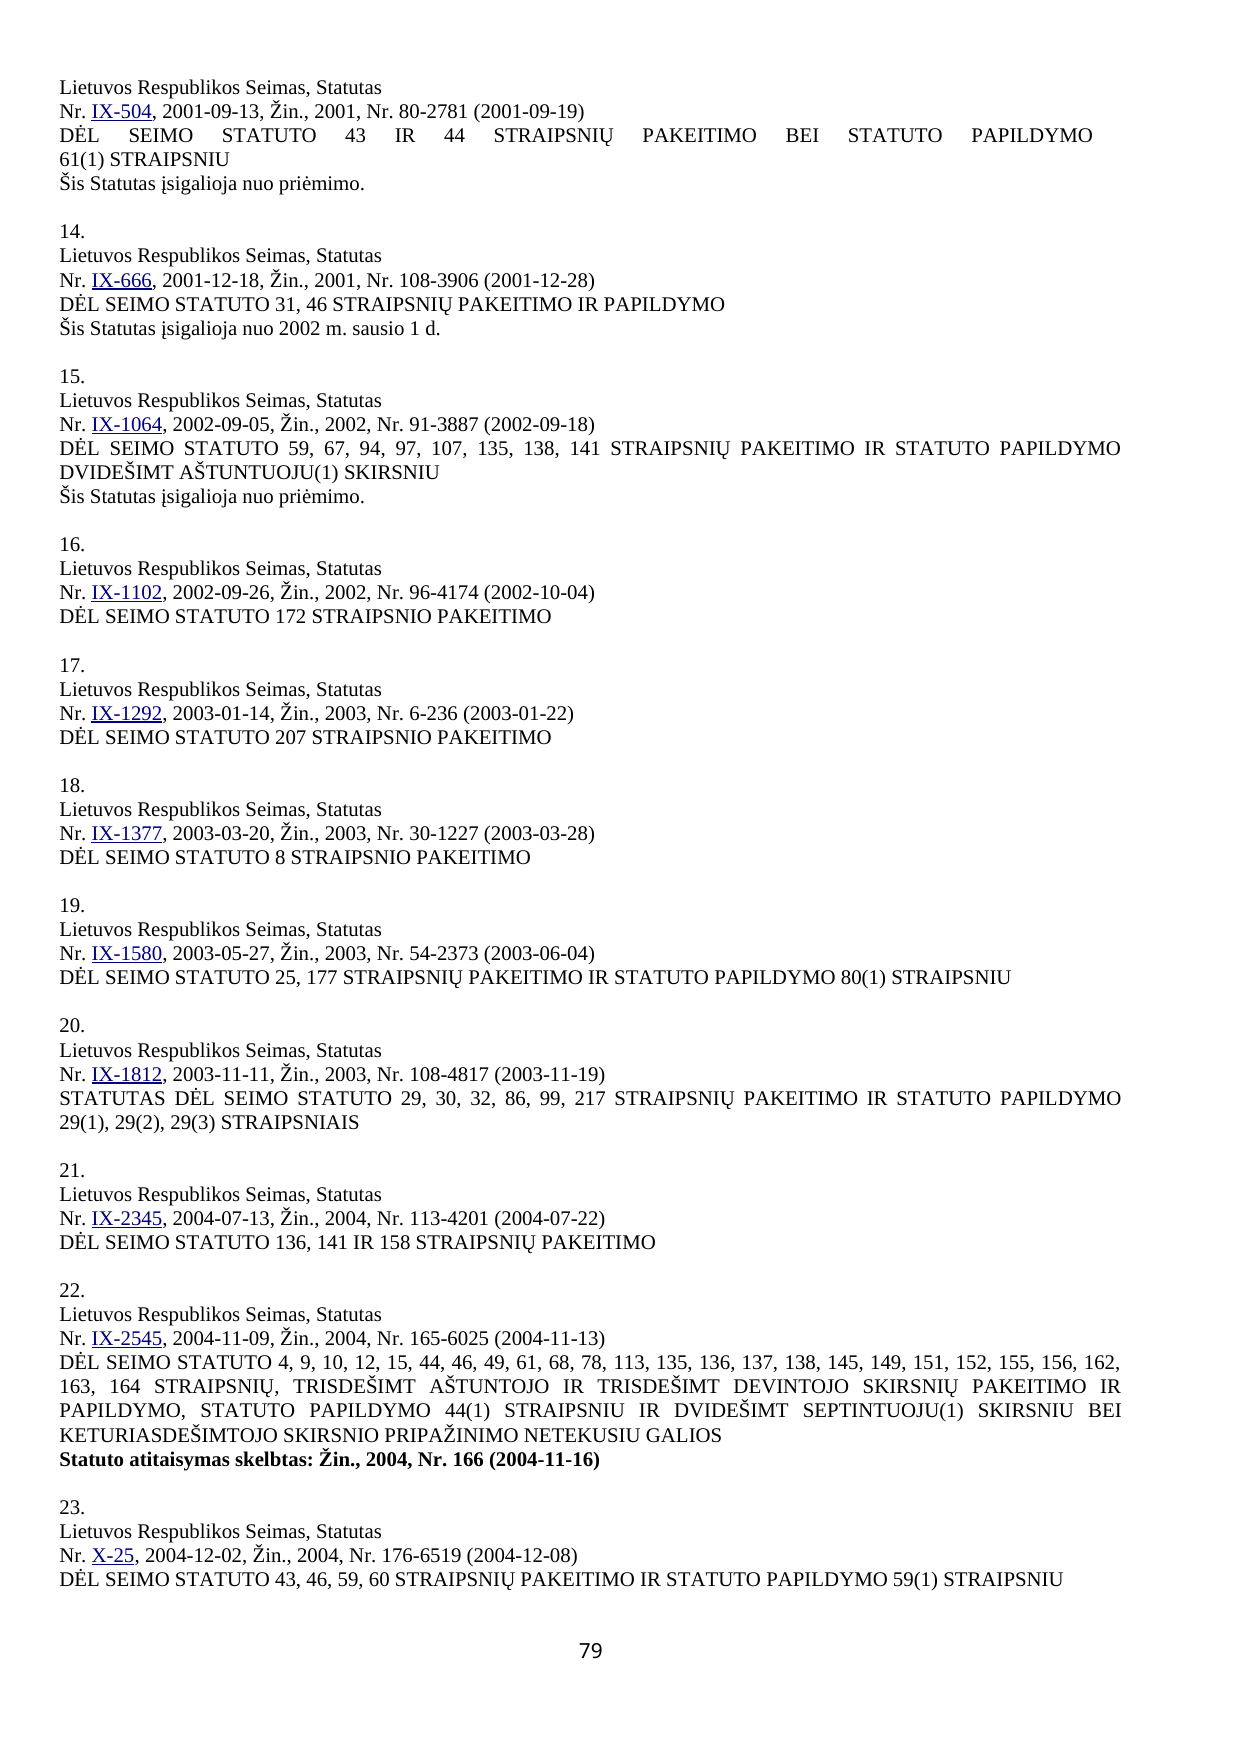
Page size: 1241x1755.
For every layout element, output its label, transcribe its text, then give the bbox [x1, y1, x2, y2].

text Nr. IX-1580, 2003-05-27, Žin., 2003, Nr. 54-2373 (2003-06-04) [59, 941, 1122, 965]
text Lietuvos Respublikos Seimas, Statutas [59, 1182, 1122, 1206]
text Nr. IX-1064, 2002-09-05, Žin., 2002, Nr. 91-3887 (2002-09-18) [59, 412, 1122, 436]
text Lietuvos Respublikos Seimas, Statutas [59, 1519, 1122, 1543]
text STATUTAS DĖL SEIMO STATUTO 29, 30, 32, 86, 99, 217 STRAIPSNIŲ PAKEITIMO IR STATUTO PAPILDYMO 29(1), 29(2), 29(3) STRAIPSNIAIS [59, 1086, 1122, 1134]
text Lietuvos Respublikos Seimas, Statutas [59, 917, 1122, 941]
text Lietuvos Respublikos Seimas, Statutas [59, 75, 1122, 99]
text DĖL SEIMO STATUTO 4, 9, 10, 12, 15, 44, 46, 49, 61, 68, 78, 113, 135, 136, 137, 138, 145, 149, 151, 152, 155, 156, 162, 163, 164 STRAIPSNIŲ, TRISDEŠIMT AŠTUNTOJO IR TRISDEŠIMT DEVINTOJO SKIRSNIŲ PAKEITIMO IR PAPILDYMO, STATUTO PAPILDYMO 44(1) STRAIPSNIU IR DVIDEŠIMT SEPTINTUOJU(1) SKIRSNIU BEI KETURIASDEŠIMTOJO SKIRSNIO PRIPAŽINIMO NETEKUSIU GALIOS [59, 1350, 1122, 1447]
text DĖL SEIMO STATUTO 43 IR 44 STRAIPSNIŲ PAKEITIMO BEI STATUTO PAPILDYMO 61(1) STRAIPSNIU [59, 123, 1122, 171]
text Lietuvos Respublikos Seimas, Statutas [59, 797, 1122, 821]
text DĖL SEIMO STATUTO 172 STRAIPSNIO PAKEITIMO [59, 604, 1122, 628]
text DĖL SEIMO STATUTO 25, 177 STRAIPSNIŲ PAKEITIMO IR STATUTO PAPILDYMO 80(1) STRAIPSNIU [59, 965, 1122, 989]
text Nr. IX-1812, 2003-11-11, Žin., 2003, Nr. 108-4817 (2003-11-19) [59, 1062, 1122, 1086]
text Nr. IX-1102, 2002-09-26, Žin., 2002, Nr. 96-4174 (2002-10-04) [59, 580, 1122, 604]
text Šis Statutas įsigalioja nuo priėmimo. [59, 484, 1122, 508]
text Lietuvos Respublikos Seimas, Statutas [59, 556, 1122, 580]
text DĖL SEIMO STATUTO 8 STRAIPSNIO PAKEITIMO [59, 845, 1122, 869]
text 16. [59, 532, 1122, 556]
text Lietuvos Respublikos Seimas, Statutas [59, 677, 1122, 701]
text 15. [59, 364, 1122, 388]
text Nr. X-25, 2004-12-02, Žin., 2004, Nr. 176-6519 (2004-12-08) [59, 1543, 1122, 1567]
text 19. [59, 893, 1122, 917]
text 18. [59, 773, 1122, 797]
text Statuto atitaisymas skelbtas: Žin., 2004, Nr. 166 (2004-11-16) [59, 1447, 1122, 1471]
text Lietuvos Respublikos Seimas, Statutas [59, 1302, 1122, 1326]
text DĖL SEIMO STATUTO 207 STRAIPSNIO PAKEITIMO [59, 725, 1122, 749]
text Nr. IX-1292, 2003-01-14, Žin., 2003, Nr. 6-236 (2003-01-22) [59, 701, 1122, 725]
text DĖL SEIMO STATUTO 31, 46 STRAIPSNIŲ PAKEITIMO IR PAPILDYMO [59, 292, 1122, 316]
text Nr. IX-2545, 2004-11-09, Žin., 2004, Nr. 165-6025 (2004-11-13) [59, 1326, 1122, 1350]
text DĖL SEIMO STATUTO 136, 141 IR 158 STRAIPSNIŲ PAKEITIMO [59, 1230, 1122, 1254]
text Lietuvos Respublikos Seimas, Statutas [59, 388, 1122, 412]
text 20. [59, 1013, 1122, 1037]
text Lietuvos Respublikos Seimas, Statutas [59, 1037, 1122, 1062]
text Lietuvos Respublikos Seimas, Statutas [59, 243, 1122, 267]
text Nr. IX-504, 2001-09-13, Žin., 2001, Nr. 80-2781 (2001-09-19) [59, 99, 1122, 123]
text 23. [59, 1495, 1122, 1519]
text DĖL SEIMO STATUTO 59, 67, 94, 97, 107, 135, 138, 141 STRAIPSNIŲ PAKEITIMO IR STATUTO PAPILDYMO DVIDEŠIMT AŠTUNTUOJU(1) SKIRSNIU [59, 436, 1122, 484]
text Nr. IX-666, 2001-12-18, Žin., 2001, Nr. 108-3906 (2001-12-28) [59, 267, 1122, 292]
text DĖL SEIMO STATUTO 43, 46, 59, 60 STRAIPSNIŲ PAKEITIMO IR STATUTO PAPILDYMO 59(1) STRAIPSNIU [59, 1567, 1122, 1591]
text 22. [59, 1278, 1122, 1302]
text Nr. IX-1377, 2003-03-20, Žin., 2003, Nr. 30-1227 (2003-03-28) [59, 821, 1122, 845]
text Šis Statutas įsigalioja nuo 2002 m. sausio 1 d. [59, 316, 1122, 340]
text Nr. IX-2345, 2004-07-13, Žin., 2004, Nr. 113-4201 (2004-07-22) [59, 1206, 1122, 1230]
text 21. [59, 1158, 1122, 1182]
text 17. [59, 652, 1122, 677]
text Šis Statutas įsigalioja nuo priėmimo. [59, 171, 1122, 195]
text 14. [59, 219, 1122, 243]
